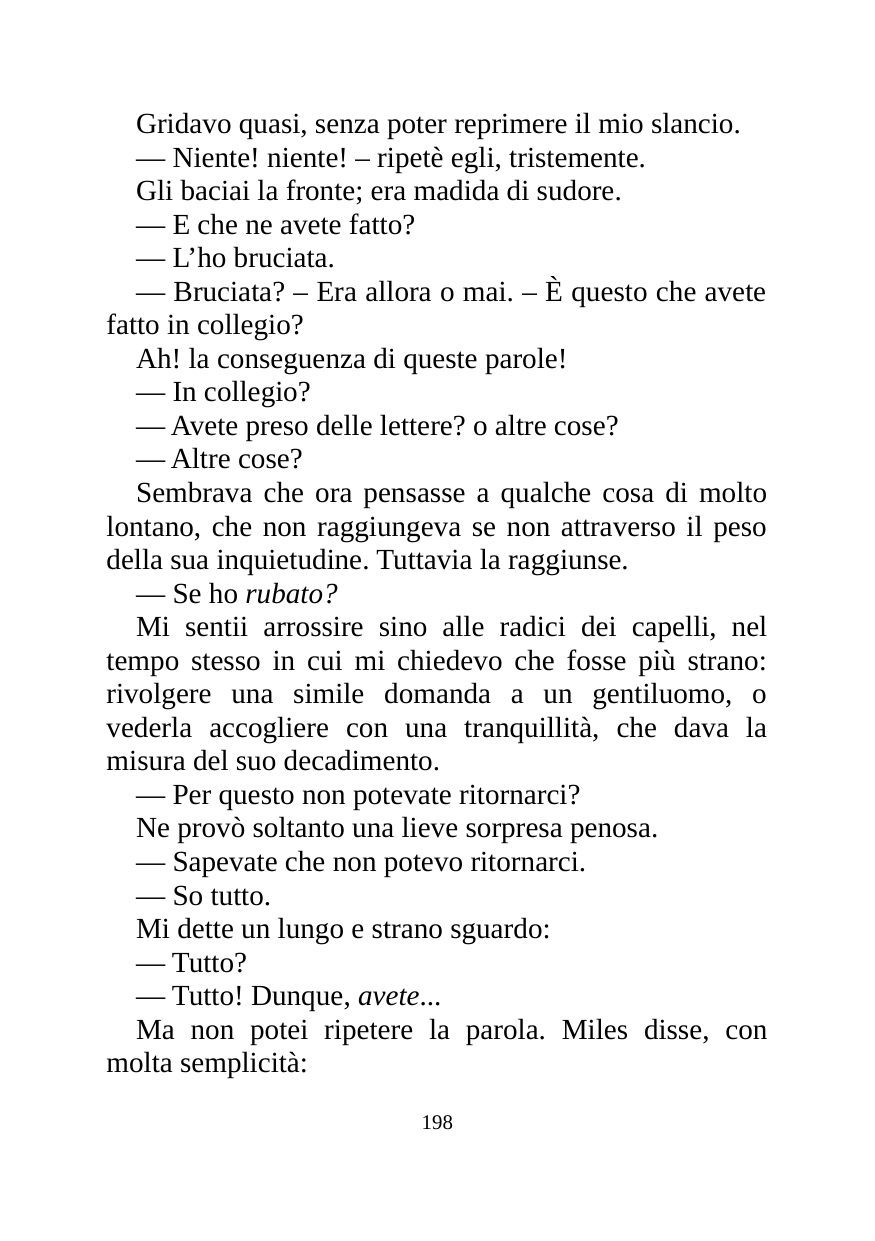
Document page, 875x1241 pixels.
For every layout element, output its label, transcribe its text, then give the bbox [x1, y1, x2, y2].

text Mi sentii arrossire sino alle radici dei capelli, nel tempo stesso in cui mi chiedevo che fosse più strano: rivolgere una simile domanda a un gentiluomo, o vederla accogliere con una tranquillità, che dava la misura del suo decadimento. [106, 609, 768, 777]
text Gridavo quasi, senza poter reprimere il mio slancio. [106, 106, 768, 140]
text — So tutto. [106, 878, 768, 911]
text — L’ho bruciata. [106, 240, 768, 274]
text Ne provò soltanto una lieve sorpresa penosa. [106, 811, 768, 844]
text Ah! la conseguenza di queste parole! [106, 341, 768, 374]
text Sembrava che ora pensasse a qualche cosa di molto lontano, che non raggiungeva se non attraverso il peso della sua inquietudine. Tuttavia la raggiunse. [106, 475, 768, 576]
text Gli baciai la fronte; era madida di sudore. [106, 173, 768, 207]
text — E che ne avete fatto? [106, 207, 768, 240]
text — Altre cose? [106, 442, 768, 475]
text — Per questo non potevate ritornarci? [106, 777, 768, 811]
text — Avete preso delle lettere? o altre cose? [106, 408, 768, 442]
text — In collegio? [106, 374, 768, 408]
text — Se ho rubato? [106, 576, 768, 609]
text Ma non potei ripetere la parola. Miles disse, con molta semplicità: [106, 1012, 768, 1079]
text — Tutto? [106, 945, 768, 978]
text — Bruciata? – Era allora o mai. – È questo che avete fatto in collegio? [106, 274, 768, 341]
text — Sapevate che non potevo ritornarci. [106, 844, 768, 878]
text Mi dette un lungo e strano sguardo: [106, 911, 768, 945]
text — Niente! niente! – ripetè egli, tristemente. [106, 140, 768, 173]
text — Tutto! Dunque, avete... [106, 978, 768, 1012]
